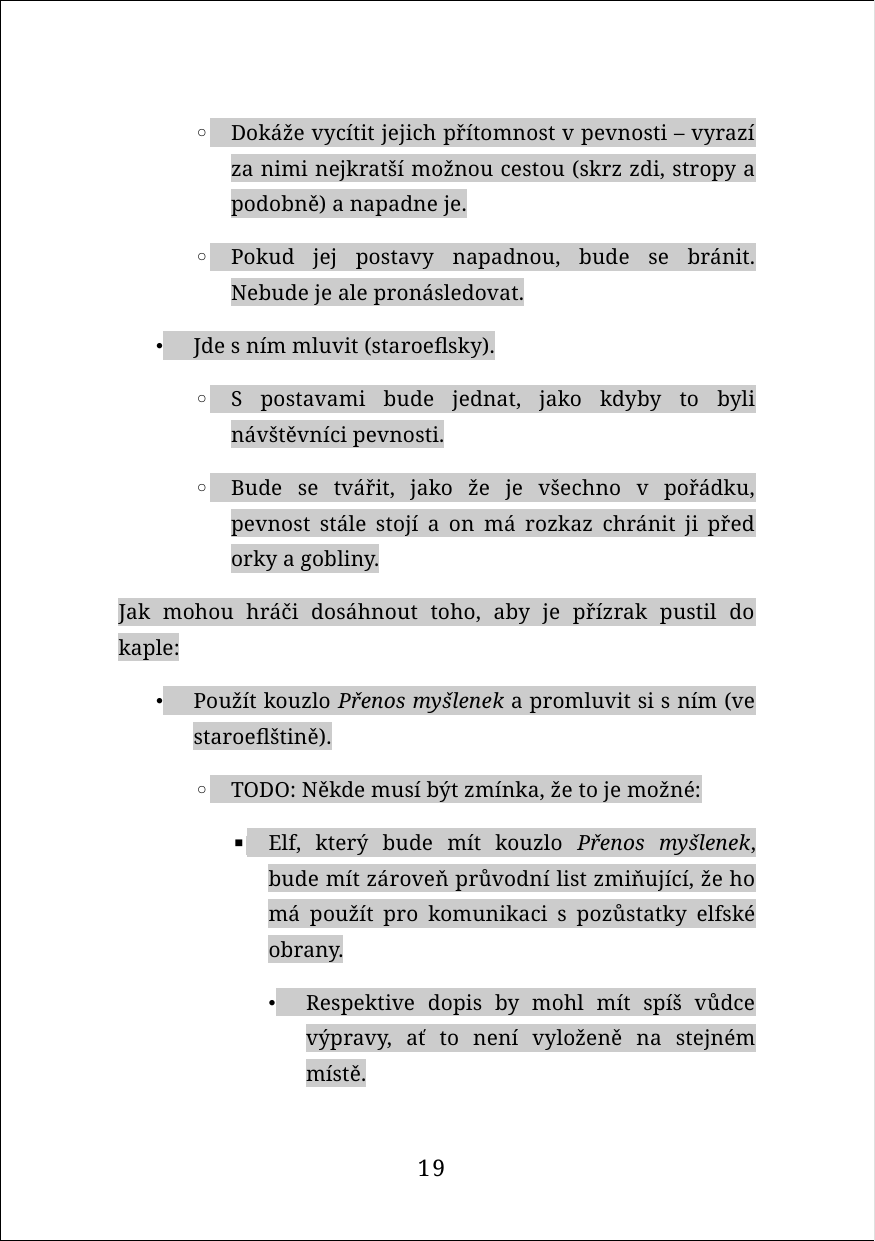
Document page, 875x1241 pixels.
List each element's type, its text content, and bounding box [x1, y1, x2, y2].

list Elf, který bude mít kouzlo Přenos myšlenek, bude mít zároveň průvodní list zmiňující, že ho má použít pro komunikaci s pozůstatky elfské obrany. [231, 828, 756, 963]
list Respektive dopis by mohl mít spíš vůdce výpravy, ať to není vyloženě na stejném místě. [268, 988, 756, 1087]
list S postavami bude jednat, jako kdyby to byli návštěvníci pevnosti. [193, 384, 756, 448]
list TODO: Někde musí být zmínka, že to je možné: [193, 775, 756, 803]
list Dokáže vycítit jejich přítomnost v pevnosti – vyrazí za nimi nejkratší možnou cestou (skrz zdi, stropy a podobně) a napadne je. [193, 118, 756, 218]
list Bude se tvářit, jako že je všechno v pořádku, pevnost stále stojí a on má rozkaz chránit ji před orky a gobliny. [193, 473, 756, 573]
list Pokud jej postavy napadnou, bude se bránit. Nebude je ale pronásledovat. [193, 242, 756, 306]
list Použít kouzlo Přenos myšlenek a promluvit si s ním (ve staroeflštině). [156, 686, 756, 750]
text Jak mohou hráči dosáhnout toho, aby je přízrak pustil do kaple: [118, 597, 756, 661]
list Jde s ním mluvit (staroeflsky). [156, 331, 756, 360]
